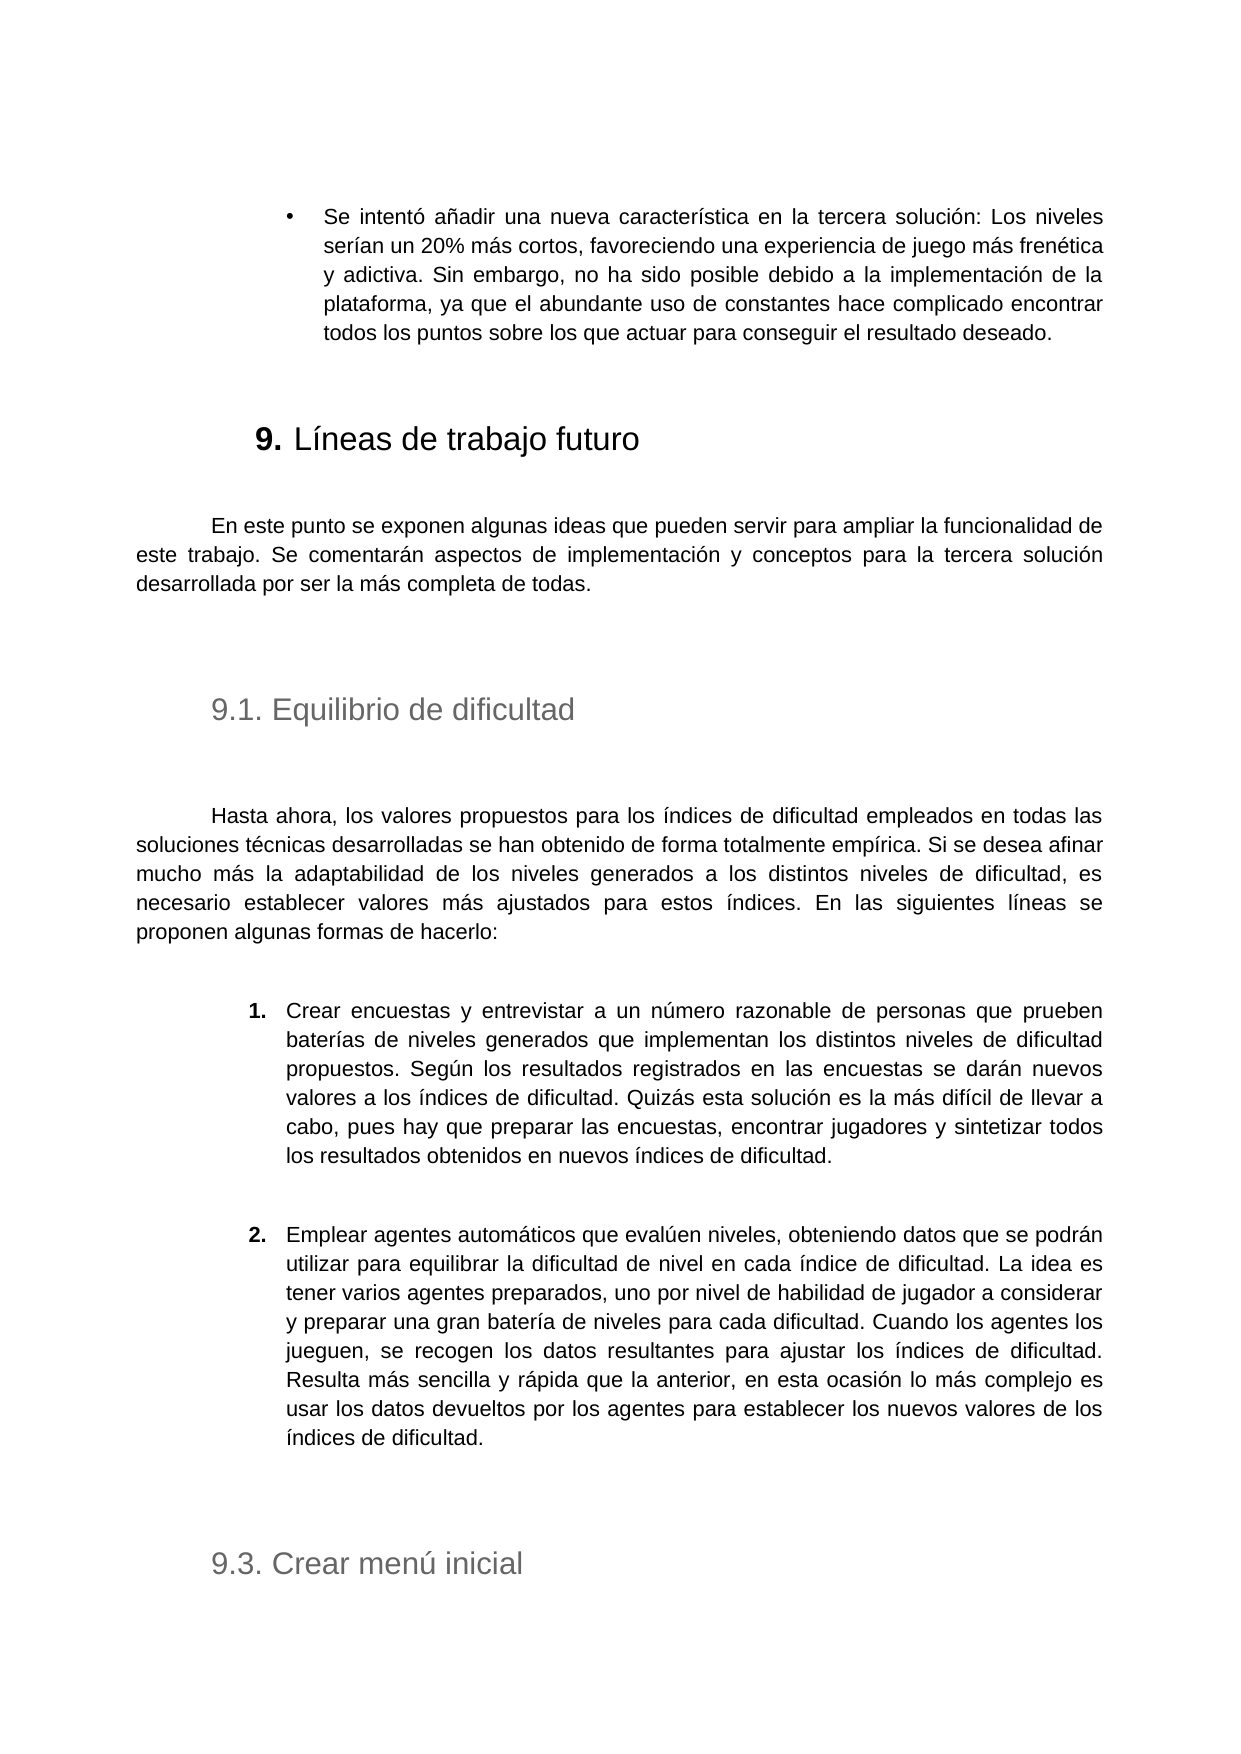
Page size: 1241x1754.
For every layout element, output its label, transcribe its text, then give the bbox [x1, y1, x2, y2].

list Líneas de trabajo futuro [255, 420, 1104, 457]
list Se intentó añadir una nueva característica en la tercera solución: Los niveles serían un 20% más cortos, favoreciendo una experiencia de juego más frenética y adictiva. Sin embargo, no ha sido posible debido a la implementación de la plataforma, ya que el abundante uso de constantes hace complicado encontrar todos los puntos sobre los que actuar para conseguir el resultado deseado. [286, 204, 1104, 345]
list Emplear agentes automáticos que evalúen niveles, obteniendo datos que se podrán utilizar para equilibrar la dificultad de nivel en cada índice de dificultad. La idea es tener varios agentes preparados, uno por nivel de habilidad de jugador a considerar y preparar una gran batería de niveles para cada dificultad. Cuando los agentes los jueguen, se recogen los datos resultantes para ajustar los índices de dificultad. Resulta más sencilla y rápida que la anterior, en esta ocasión lo más complejo es usar los datos devueltos por los agentes para establecer los nuevos valores de los índices de dificultad. [248, 1222, 1104, 1450]
text En este punto se exponen algunas ideas que pueden servir para ampliar la funcionalidad de este trabajo. Se comentarán aspectos de implementación y conceptos para la tercera solución desarrollada por ser la más completa de todas. [136, 513, 1104, 596]
text 9.1. Equilibrio de dificultad [136, 691, 1104, 727]
text Hasta ahora, los valores propuestos para los índices de dificultad empleados en todas las soluciones técnicas desarrolladas se han obtenido de forma totalmente empírica. Si se desea afinar mucho más la adaptabilidad de los niveles generados a los distintos niveles de dificultad, es necesario establecer valores más ajustados para estos índices. En las siguientes líneas se proponen algunas formas de hacerlo: [136, 803, 1104, 944]
list Crear encuestas y entrevistar a un número razonable de personas que prueben baterías de niveles generados que implementan los distintos niveles de dificultad propuestos. Según los resultados registrados en las encuestas se darán nuevos valores a los índices de dificultad. Quizás esta solución es la más difícil de llevar a cabo, pues hay que preparar las encuestas, encontrar jugadores y sintetizar todos los resultados obtenidos en nuevos índices de dificultad. [248, 998, 1104, 1168]
text 9.3. Crear menú inicial [136, 1545, 1104, 1581]
